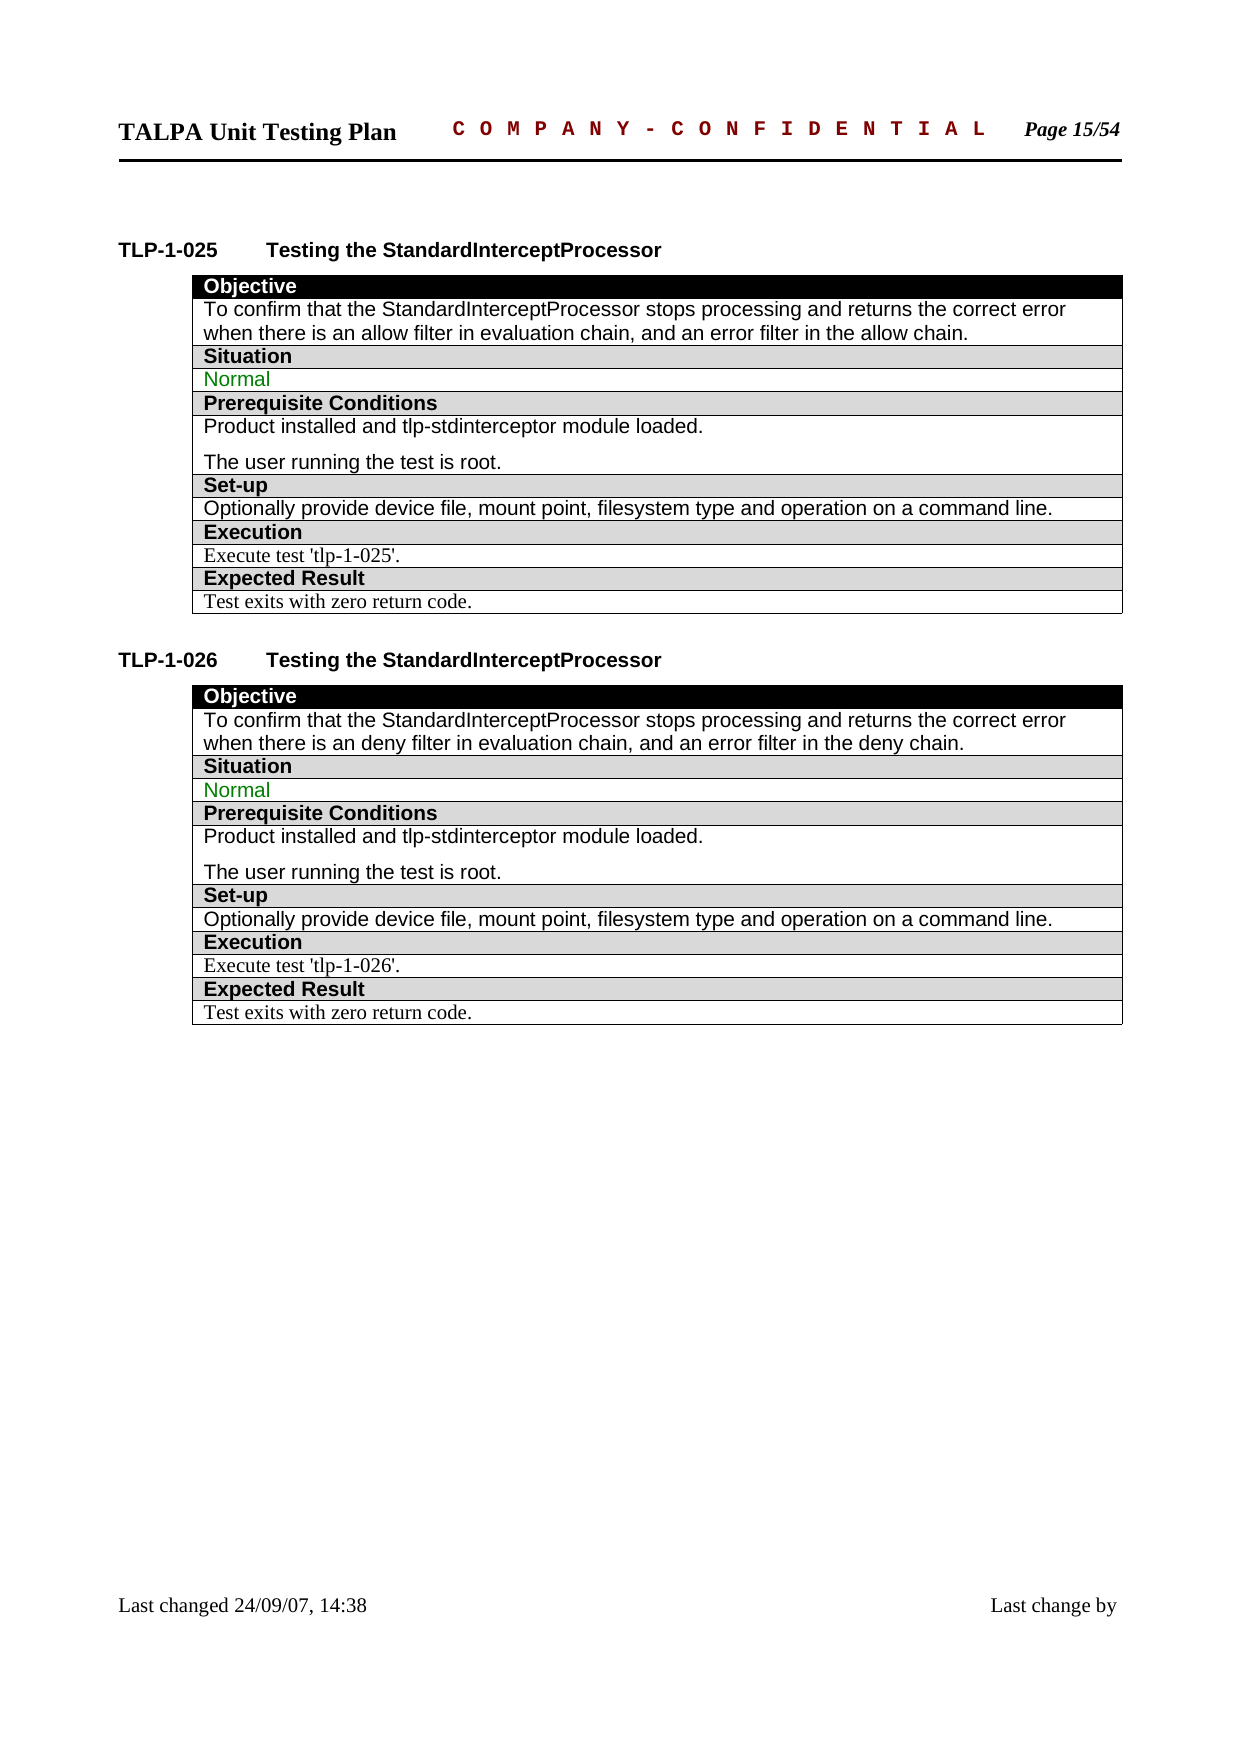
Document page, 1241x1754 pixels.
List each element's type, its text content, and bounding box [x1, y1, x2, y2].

table_cell Prerequisite Conditions [193, 392, 1122, 415]
table_cell Set-up [193, 475, 1122, 497]
table_cell Situation [193, 756, 1122, 778]
table_cell Expected Result [193, 978, 1122, 1000]
table_cell Execution [193, 521, 1122, 544]
table_header Objective [193, 686, 1122, 708]
table_cell Execute test 'tlp-1-026'. [193, 955, 1122, 977]
table_cell Normal [193, 779, 1122, 801]
table_cell Test exits with zero return code. [193, 1001, 1122, 1024]
table_cell Product installed and tlp-stdinterceptor module loaded. The user running the test is root. [193, 826, 1122, 884]
table_cell Set-up [193, 885, 1122, 907]
table_cell Situation [193, 346, 1122, 368]
table_cell Product installed and tlp-stdinterceptor module loaded. The user running the test is root. [193, 416, 1122, 474]
table_cell Execution [193, 932, 1122, 954]
table_cell Prerequisite Conditions [193, 802, 1122, 825]
table_cell Optionally provide device file, mount point, filesystem type and operation on a command line. [193, 908, 1122, 931]
table_cell To confirm that the StandardInterceptProcessor stops processing and returns the correct error when there is an allow filter in evaluation chain, and an error filter in the allow chain. [193, 299, 1122, 345]
text TLP-1-026 Testing the StandardInterceptProcessor [118, 649, 1122, 672]
table_cell Execute test 'tlp-1-025'. [193, 545, 1122, 567]
table_header Objective [193, 276, 1122, 298]
table_cell To confirm that the StandardInterceptProcessor stops processing and returns the correct error when there is an deny filter in evaluation chain, and an error filter in the deny chain. [193, 709, 1122, 755]
text TLP-1-025 Testing the StandardInterceptProcessor [118, 239, 1122, 262]
table_cell Test exits with zero return code. [193, 591, 1122, 613]
table_cell Expected Result [193, 568, 1122, 590]
table_cell Normal [193, 369, 1122, 391]
table_cell Optionally provide device file, mount point, filesystem type and operation on a command line. [193, 498, 1122, 520]
